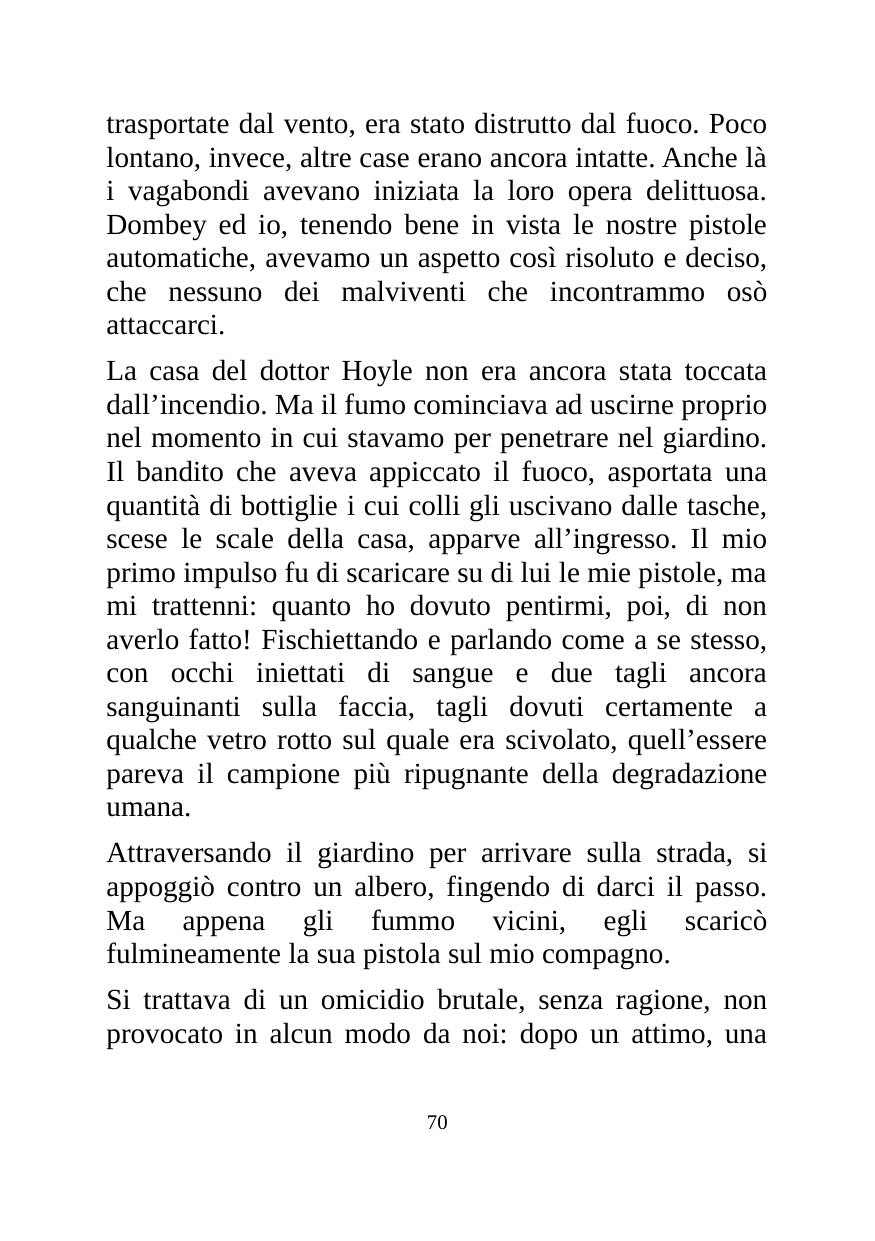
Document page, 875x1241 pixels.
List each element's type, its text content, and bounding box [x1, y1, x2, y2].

text La casa del dottor Hoyle non era ancora stata toccata dall’incendio. Ma il fumo cominciava ad uscirne proprio nel momento in cui stavamo per penetrare nel giardino. Il bandito che aveva appiccato il fuoco, asportata una quantità di bottiglie i cui colli gli uscivano dalle tasche, scese le scale della casa, apparve all’ingresso. Il mio primo impulso fu di scaricare su di lui le mie pistole, ma mi trattenni: quanto ho dovuto pentirmi, poi, di non averlo fatto! Fischiettando e parlando come a se stesso, con occhi iniettati di sangue e due tagli ancora sanguinanti sulla faccia, tagli dovuti certamente a qualche vetro rotto sul quale era scivolato, quell’essere pareva il campione più ripugnante della degradazione umana. [106, 353, 768, 823]
text trasportate dal vento, era stato distrutto dal fuoco. Poco lontano, invece, altre case erano ancora intatte. Anche là i vagabondi avevano iniziata la loro opera delittuosa. Dombey ed io, tenendo bene in vista le nostre pistole automatiche, avevamo un aspetto così risoluto e deciso, che nessuno dei malviventi che incontrammo osò attaccarci. [106, 106, 768, 341]
text Si trattava di un omicidio brutale, senza ragione, non provocato in alcun modo da noi: dopo un attimo, una [106, 982, 768, 1049]
text Attraversando il giardino per arrivare sulla strada, si appoggiò contro un albero, fingendo di darci il passo. Ma appena gli fummo vicini, egli scaricò fulmineamente la sua pistola sul mio compagno. [106, 836, 768, 970]
